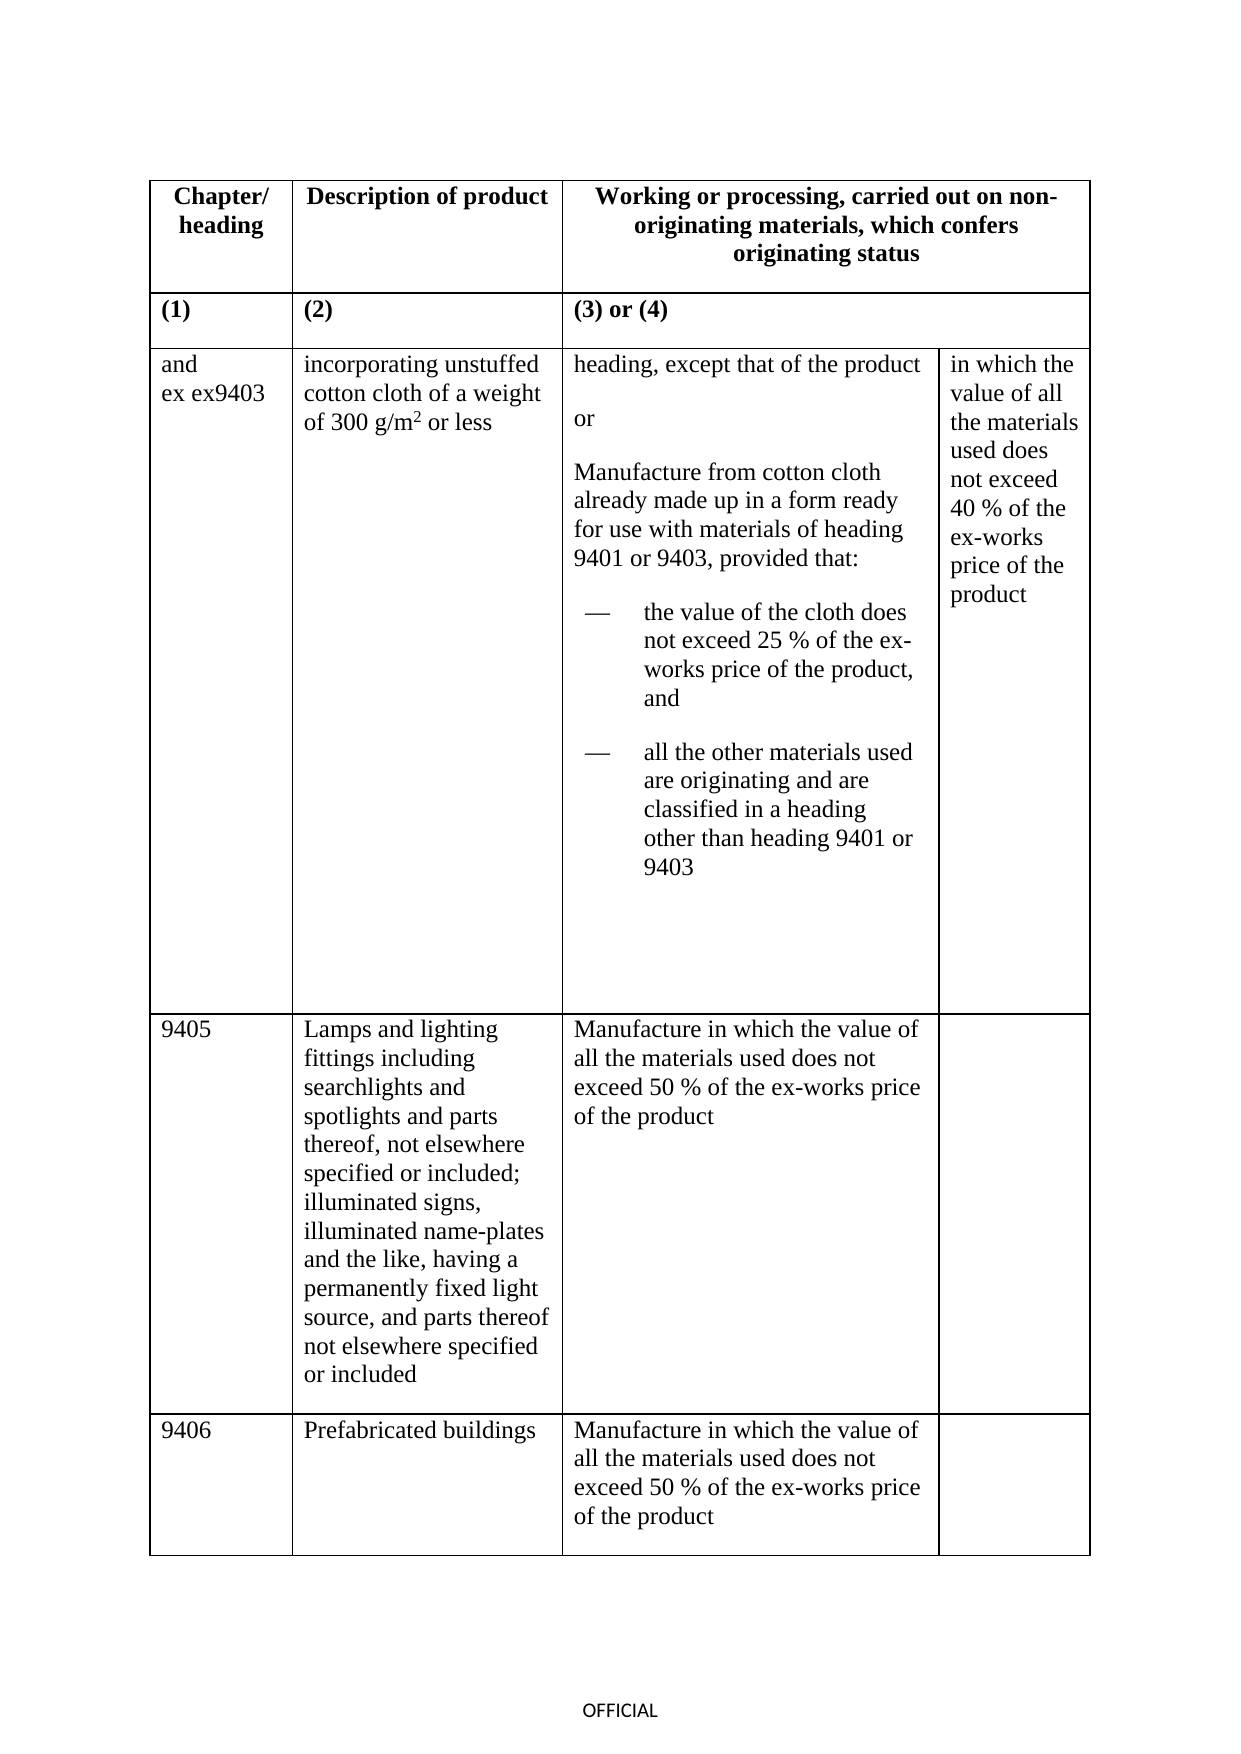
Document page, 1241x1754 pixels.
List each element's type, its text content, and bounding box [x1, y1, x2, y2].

table_cell incorporating unstuffed cotton cloth of a weight of 300 g/m2 or less [293, 349, 562, 1013]
table_cell (3) or (4) [563, 294, 1089, 348]
table_cell and ex ex9403 [151, 349, 292, 1013]
table_cell Manufacture in which the value of all the materials used does not exceed 50 % of the ex-works price of the product [563, 1015, 938, 1413]
table_cell [940, 1415, 1089, 1555]
table_cell Prefabricated buildings [293, 1415, 562, 1555]
table_cell heading, except that of the product or Manufacture from cotton cloth already made up in a form ready for use with materials of heading 9401 or 9403, provided that: [563, 349, 938, 1013]
table_header Chapter/ heading [151, 181, 292, 292]
table_cell — [574, 737, 632, 905]
table_cell [940, 1015, 1089, 1413]
table_cell (1) [151, 294, 292, 348]
table_header the value of the cloth does not exceed 25 % of the ex-works price of the product, and [632, 597, 928, 737]
table_cell Manufacture in which the value of all the materials used does not exceed 50 % of the ex-works price of the product [563, 1415, 938, 1555]
table_cell all the other materials used are originating and are classified in a heading other than heading 9401 or 9403 [632, 737, 928, 905]
table_header — [574, 597, 632, 737]
table_header Working or processing, carried out on non-originating materials, which confers originating status [563, 181, 1089, 292]
table_cell in which the value of all the materials used does not exceed 40 % of the ex-works price of the product [940, 349, 1089, 1013]
table_cell (2) [293, 294, 562, 348]
table_cell Lamps and lighting fittings including searchlights and spotlights and parts thereof, not elsewhere specified or included; illuminated signs, illuminated name-plates and the like, having a permanently fixed light source, and parts thereof not elsewhere specified or included [293, 1015, 562, 1413]
table_header Description of product [293, 181, 562, 292]
table_cell 9406 [151, 1415, 292, 1555]
table_cell 9405 [151, 1015, 292, 1413]
